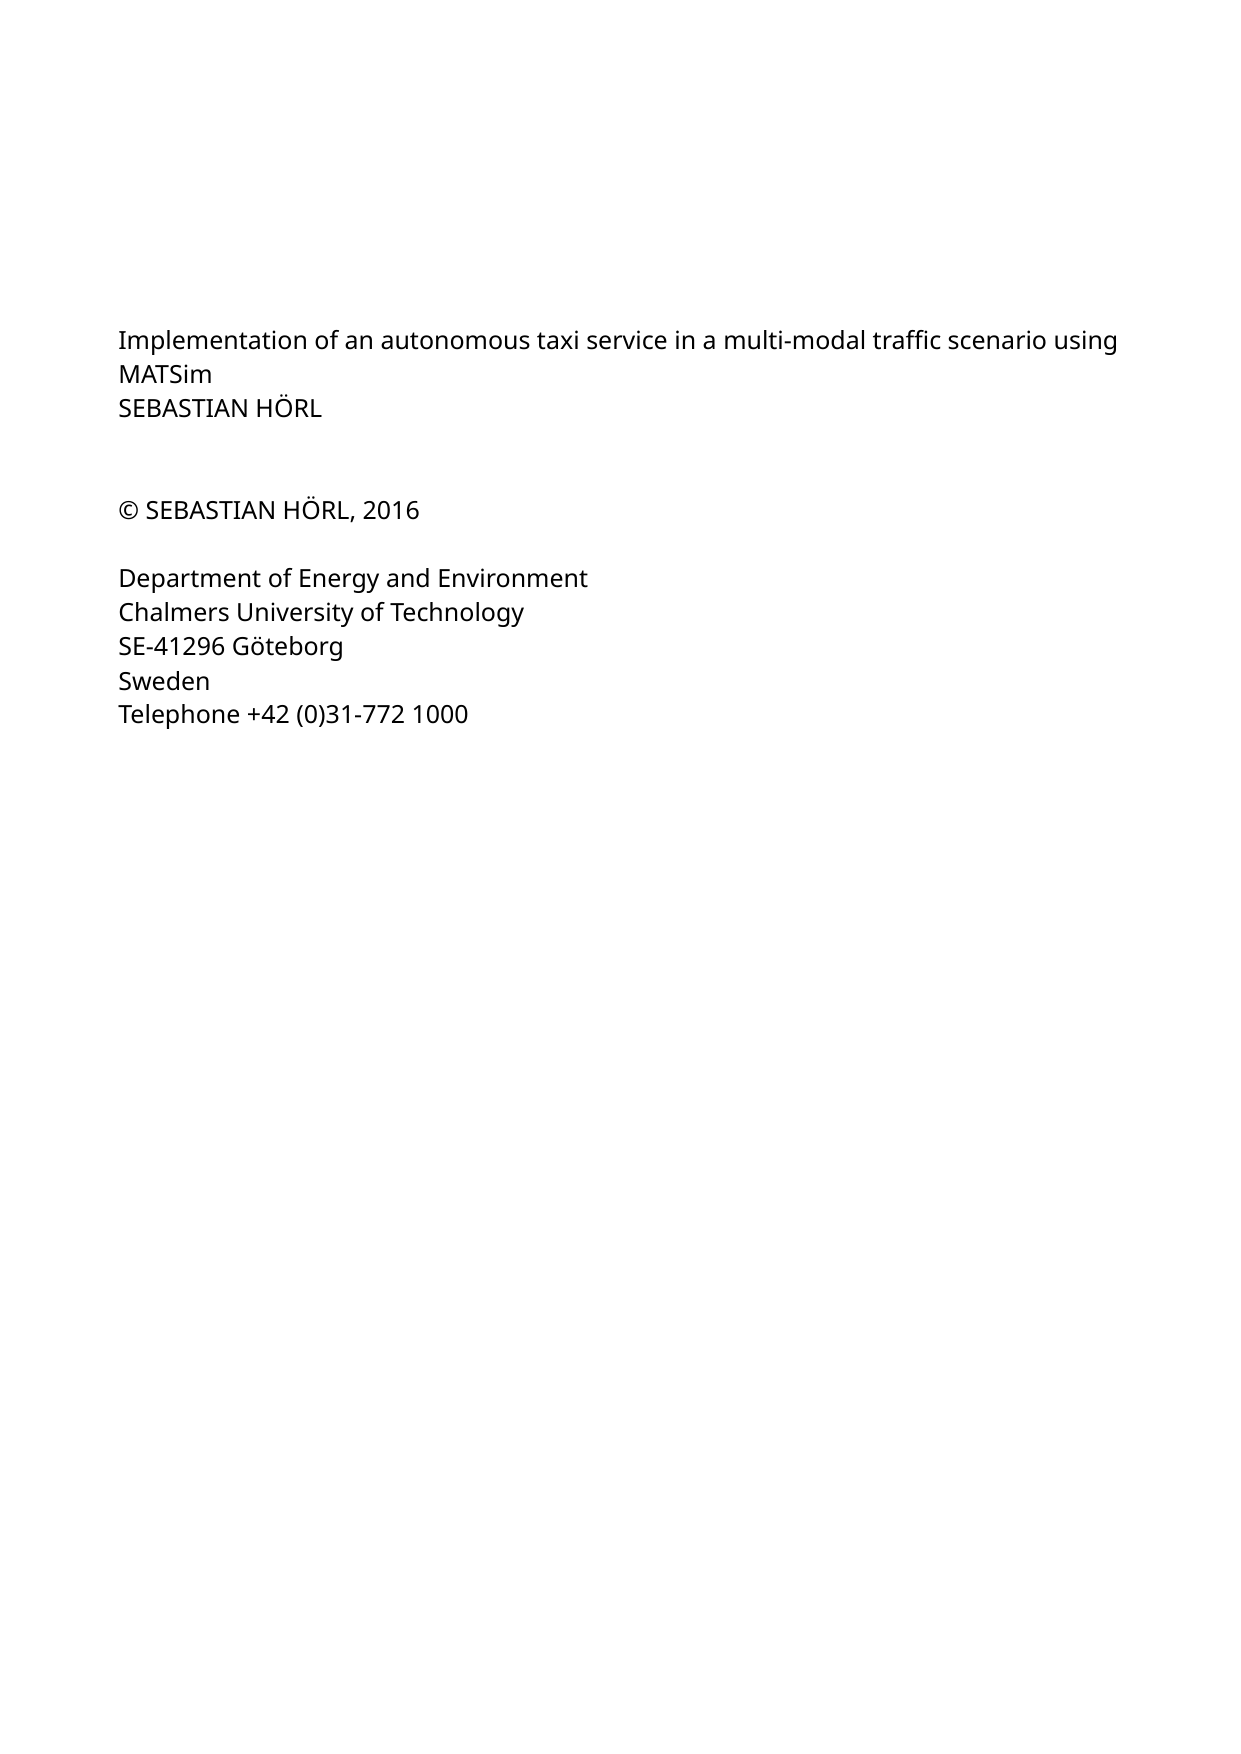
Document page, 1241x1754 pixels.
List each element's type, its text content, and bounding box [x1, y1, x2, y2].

text © SEBASTIAN HÖRL, 2016 [118, 493, 1122, 527]
text SEBASTIAN HÖRL [118, 391, 1122, 425]
text Telephone +42 (0)31-772 1000 [118, 697, 1122, 731]
text Sweden [118, 663, 1122, 697]
text Implementation of an autonomous taxi service in a multi-modal traffic scenario using MATSim [118, 322, 1122, 391]
text SE-41296 Göteborg [118, 629, 1122, 663]
text Chalmers University of Technology [118, 595, 1122, 629]
text Department of Energy and Environment [118, 561, 1122, 595]
